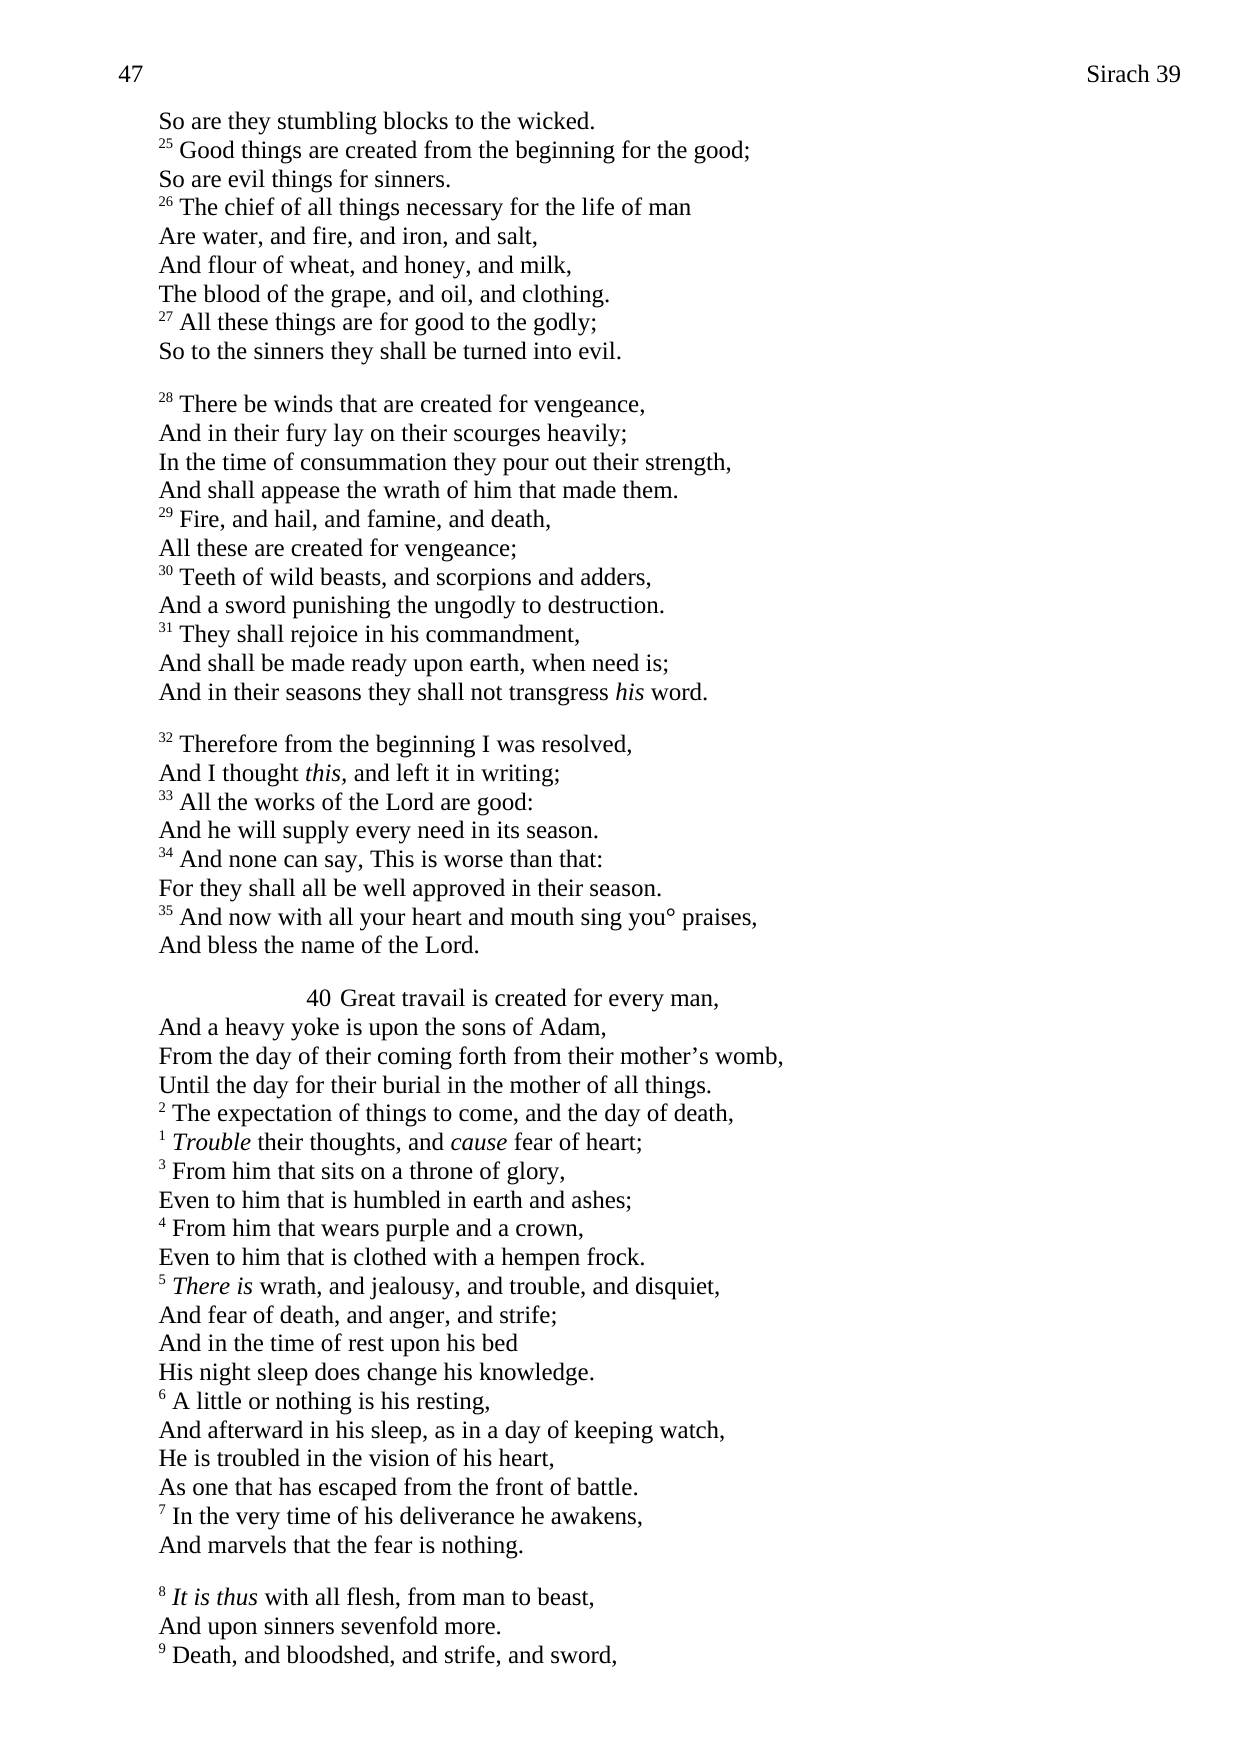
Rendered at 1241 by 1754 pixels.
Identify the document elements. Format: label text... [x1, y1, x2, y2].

text And he will supply every need in its season. [158, 816, 1181, 844]
text 33 All the works of the Lord are good: [158, 787, 1181, 816]
text Until the day for their burial in the mother of all things. [158, 1070, 1181, 1098]
text And a sword punishing the ungodly to destruction. [158, 590, 1181, 619]
text 25 Good things are created from the beginning for the good; [158, 135, 1181, 164]
text Even to him that is humbled in earth and ashes; [158, 1185, 1181, 1213]
text 29 Fire, and hail, and famine, and death, [158, 504, 1181, 533]
text His night sleep does change his knowledge. [158, 1357, 1181, 1386]
text And bless the name of the Lord. [158, 931, 1181, 959]
text 30 Teeth of wild beasts, and scorpions and adders, [158, 562, 1181, 590]
text 3 From him that sits on a throne of glory, [158, 1156, 1181, 1185]
text 9 Death, and bloodshed, and strife, and sword, [158, 1640, 1181, 1669]
text 2 The expectation of things to come, and the day of death, [158, 1098, 1181, 1127]
text And upon sinners sevenfold more. [158, 1611, 1181, 1640]
text 8 It is thus with all flesh, from man to beast, [158, 1582, 1181, 1611]
text Even to him that is clothed with a hempen frock. [158, 1242, 1181, 1271]
text 26 The chief of all things necessary for the life of man [158, 192, 1181, 221]
text All these are created for vengeance; [158, 533, 1181, 562]
text And in their fury lay on their scourges heavily; [158, 418, 1181, 447]
text So are they stumbling blocks to the wicked. [158, 106, 1181, 135]
text 5 There is wrath, and jealousy, and trouble, and disquiet, [158, 1271, 1181, 1300]
text And I thought this, and left it in writing; [158, 758, 1181, 787]
text 7 In the very time of his deliverance he awakens, [158, 1501, 1181, 1530]
text 27 All these things are for good to the godly; [158, 307, 1181, 336]
text 32 Therefore from the beginning I was resolved, [158, 729, 1181, 758]
text And in the time of rest upon his bed [158, 1328, 1181, 1357]
text In the time of consummation they pour out their strength, [158, 447, 1181, 475]
text And flour of wheat, and honey, and milk, [158, 250, 1181, 279]
text And marvels that the fear is nothing. [158, 1530, 1181, 1558]
text Are water, and fire, and iron, and salt, [158, 221, 1181, 250]
text And in their seasons they shall not transgress his word. [158, 677, 1181, 705]
text He is troubled in the vision of his heart, [158, 1443, 1181, 1472]
text 34 And none can say, This is worse than that: [158, 844, 1181, 873]
text 31 They shall rejoice in his commandment, [158, 619, 1181, 648]
text The blood of the grape, and oil, and clothing. [158, 279, 1181, 307]
text So are evil things for sinners. [158, 164, 1181, 192]
text And shall appease the wrath of him that made them. [158, 475, 1181, 504]
text And a heavy yoke is upon the sons of Adam, [158, 1012, 1181, 1041]
text 6 A little or nothing is his resting, [158, 1386, 1181, 1415]
text 35 And now with all your heart and mouth sing you° praises, [158, 902, 1181, 931]
text And afterward in his sleep, as in a day of keeping watch, [158, 1415, 1181, 1443]
text As one that has escaped from the front of battle. [158, 1472, 1181, 1501]
text 40Great travail is created for every man, [306, 983, 1181, 1012]
text 28 There be winds that are created for vengeance, [158, 389, 1181, 418]
text For they shall all be well approved in their season. [158, 873, 1181, 902]
text 1 Trouble their thoughts, and cause fear of heart; [158, 1127, 1181, 1156]
text From the day of their coming forth from their mother’s womb, [158, 1041, 1181, 1070]
text So to the sinners they shall be turned into evil. [158, 336, 1181, 365]
text And fear of death, and anger, and strife; [158, 1300, 1181, 1328]
text 4 From him that wears purple and a crown, [158, 1213, 1181, 1242]
text And shall be made ready upon earth, when need is; [158, 648, 1181, 677]
